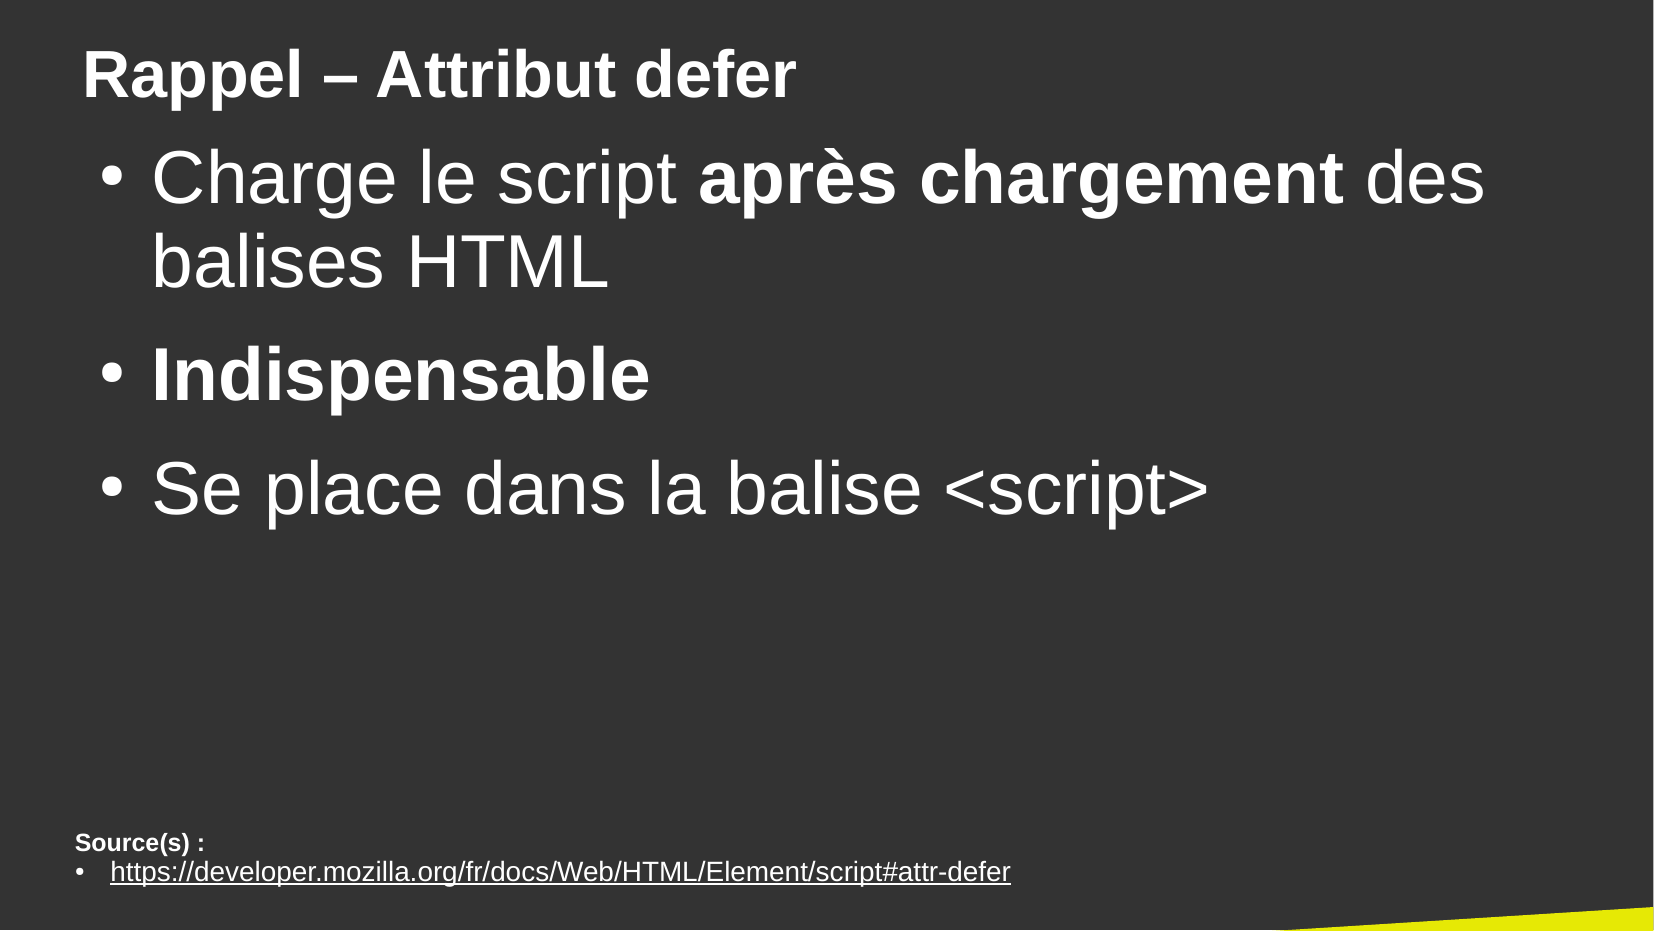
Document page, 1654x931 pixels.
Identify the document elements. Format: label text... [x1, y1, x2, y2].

text_box Source(s) : https://developer.mozilla.org/fr/docs/Web/HTML/Element/script#attr-defer [60, 821, 1583, 920]
title Rappel – Attribut defer [82, 37, 1571, 114]
text_box [1272, 907, 1654, 931]
list Charge le script après chargement des balises HTML Indispensable Se place dans la balise <script> [80, 135, 1620, 697]
